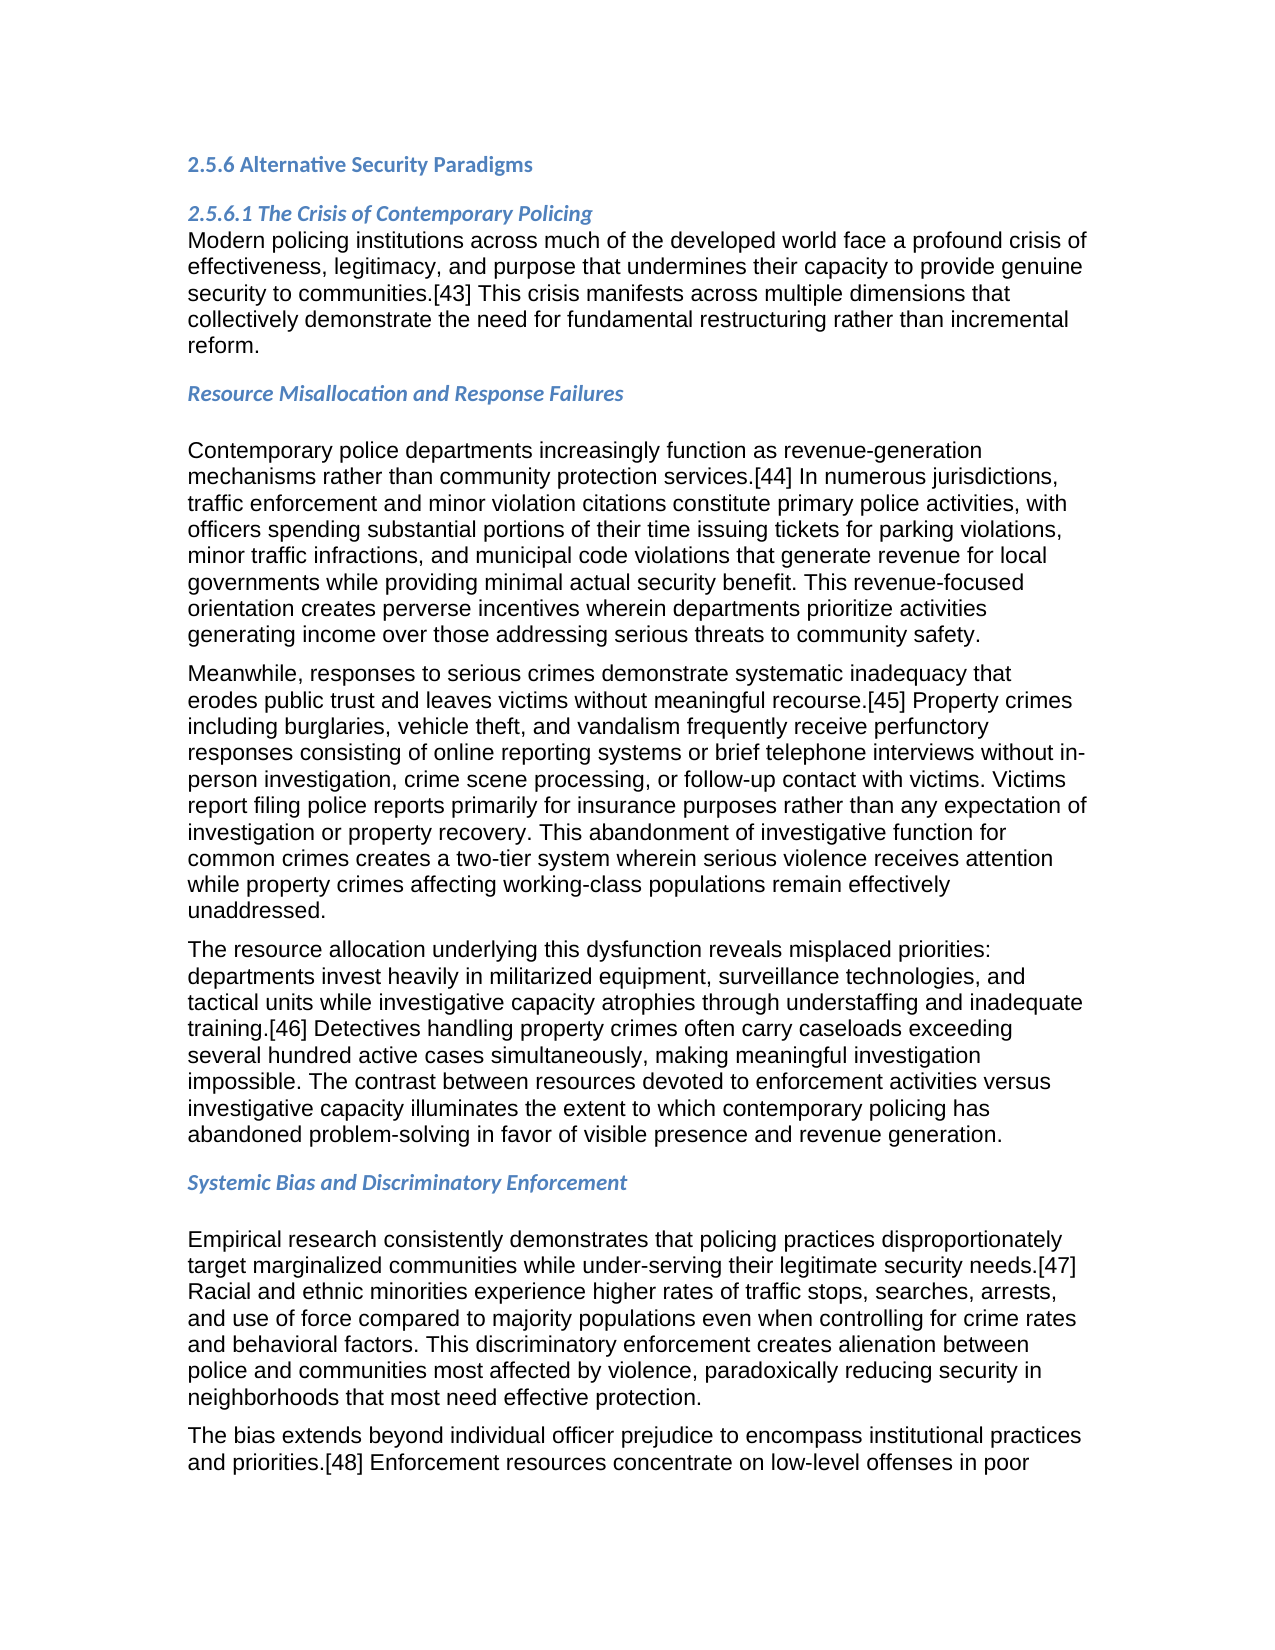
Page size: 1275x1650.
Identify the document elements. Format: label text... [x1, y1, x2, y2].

text Modern policing institutions across much of the developed world face a profound crisis of effectiveness, legitimacy, and purpose that undermines their capacity to provide genuine security to communities.[43] This crisis manifests across multiple dimensions that collectively demonstrate the need for fundamental restructuring rather than incremental reform. [187, 227, 1087, 359]
text The resource allocation underlying this dysfunction reveals misplaced priorities: departments invest heavily in militarized equipment, surveillance technologies, and tactical units while investigative capacity atrophies through understaffing and inadequate training.[46] Detectives handling property crimes often carry caseloads exceeding several hundred active cases simultaneously, making meaningful investigation impossible. The contrast between resources devoted to enforcement activities versus investigative capacity illuminates the extent to which contemporary policing has abandoned problem-solving in favor of visible presence and revenue generation. [187, 936, 1087, 1147]
subtitle 2.5.6 Alternative Security Paradigms [187, 150, 1087, 178]
text Meanwhile, responses to serious crimes demonstrate systematic inadequacy that erodes public trust and leaves victims without meaningful recourse.[45] Property crimes including burglaries, vehicle theft, and vandalism frequently receive perfunctory responses consisting of online reporting systems or brief telephone interviews without in-person investigation, crime scene processing, or follow-up contact with victims. Victims report filing police reports primarily for insurance purposes rather than any expectation of investigation or property recovery. This abandonment of investigative function for common crimes creates a two-tier system wherein serious violence receives attention while property crimes affecting working-class populations remain effectively unaddressed. [187, 660, 1087, 924]
text The bias extends beyond individual officer prejudice to encompass institutional practices and priorities.[48] Enforcement resources concentrate on low-level offenses in poor [187, 1422, 1087, 1475]
subtitle Resource Misallocation and Response Failures [187, 379, 1087, 407]
text Empirical research consistently demonstrates that policing practices disproportionately target marginalized communities while under-serving their legitimate security needs.[47] Racial and ethnic minorities experience higher rates of traffic stops, searches, arrests, and use of force compared to majority populations even when controlling for crime rates and behavioral factors. This discriminatory enforcement creates alienation between police and communities most affected by violence, paradoxically reducing security in neighborhoods that most need effective protection. [187, 1226, 1087, 1410]
subtitle 2.5.6.1 The Crisis of Contemporary Policing [187, 199, 1087, 227]
text Contemporary police departments increasingly function as revenue-generation mechanisms rather than community protection services.[44] In numerous jurisdictions, traffic enforcement and minor violation citations constitute primary police activities, with officers spending substantial portions of their time issuing tickets for parking violations, minor traffic infractions, and municipal code violations that generate revenue for local governments while providing minimal actual security benefit. This revenue-focused orientation creates perverse incentives wherein departments prioritize activities generating income over those addressing serious threats to community safety. [187, 437, 1087, 648]
subtitle Systemic Bias and Discriminatory Enforcement [187, 1168, 1087, 1196]
